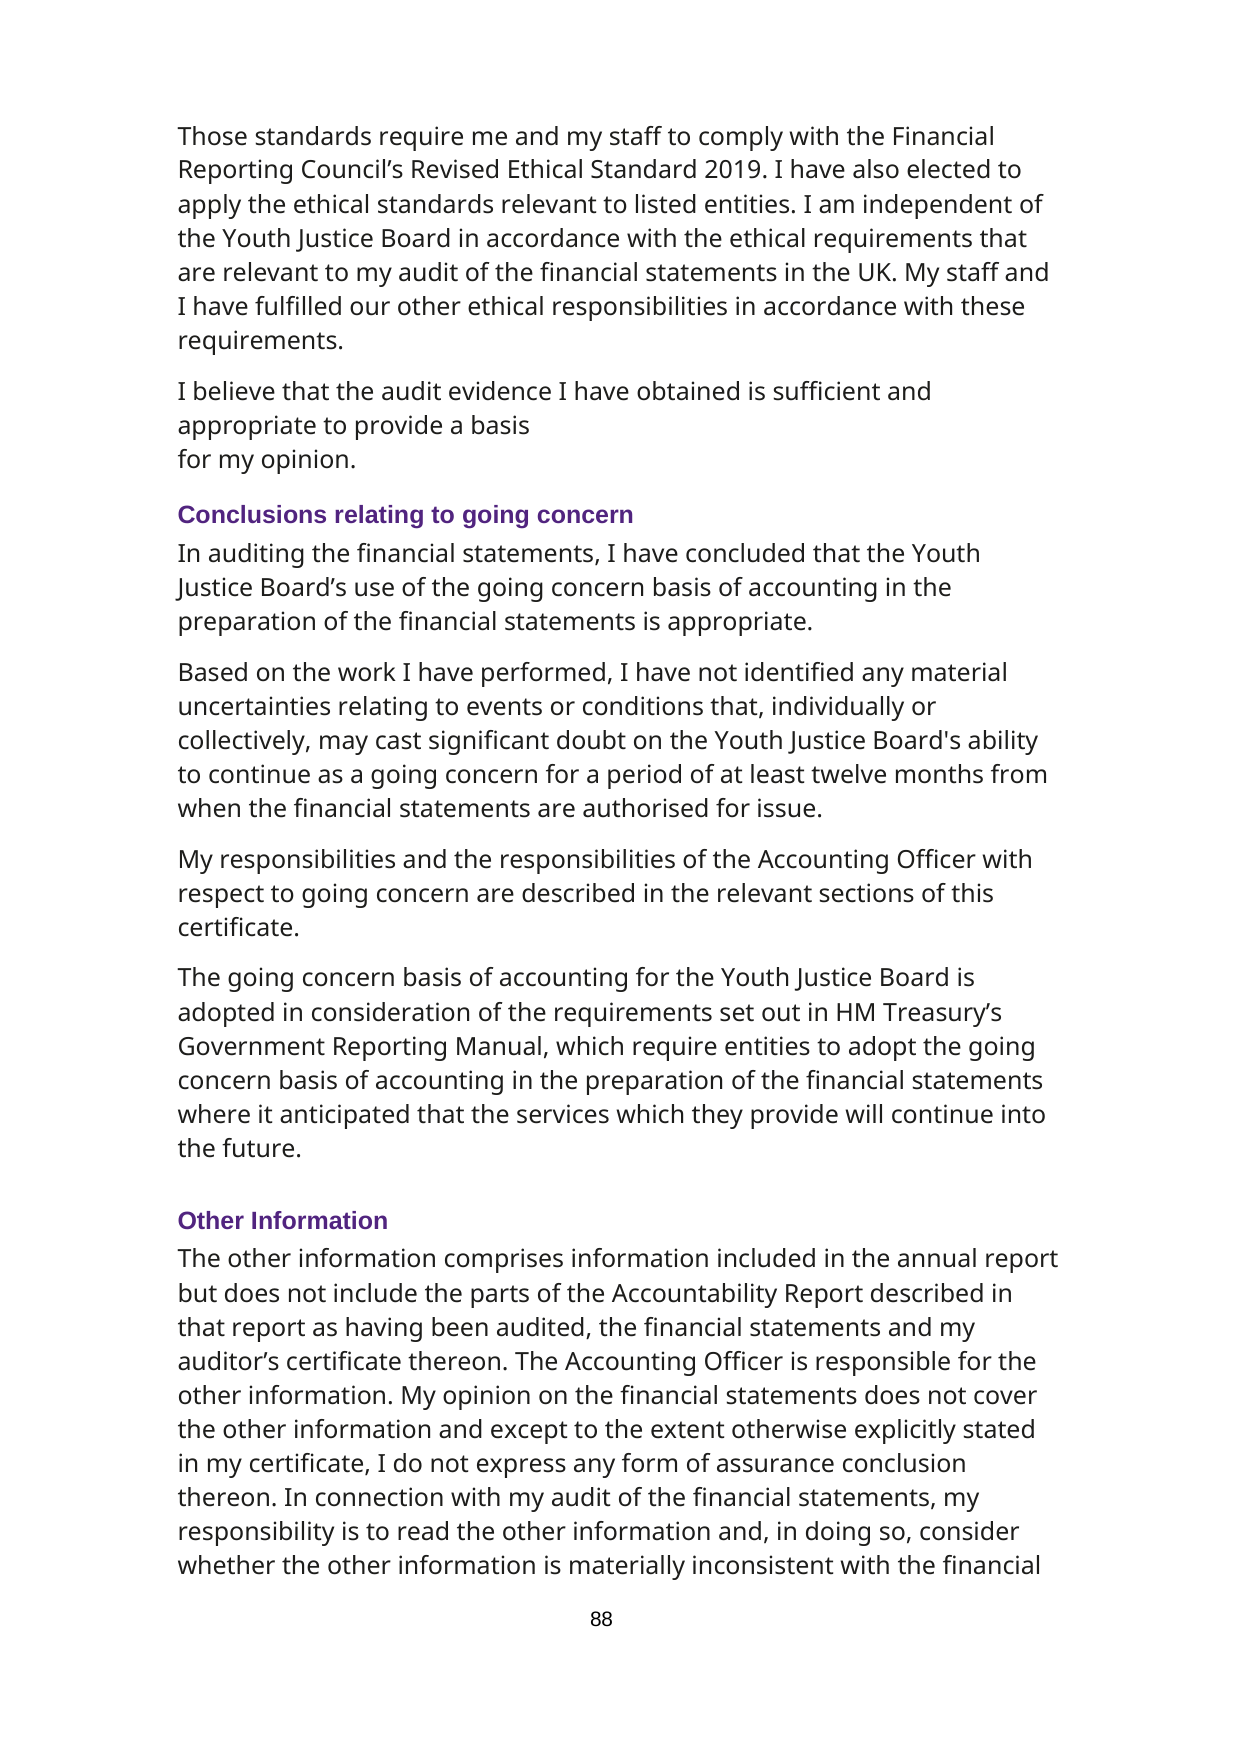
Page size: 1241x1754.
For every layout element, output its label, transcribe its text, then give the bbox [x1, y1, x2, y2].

text The going concern basis of accounting for the Youth Justice Board is adopted in consideration of the requirements set out in HM Treasury’s Government Reporting Manual, which require entities to adopt the going concern basis of accounting in the preparation of the financial statements where it anticipated that the services which they provide will continue into the future. [177, 960, 1063, 1164]
text for my opinion. [177, 441, 1063, 475]
text In auditing the financial statements, I have concluded that the Youth Justice Board’s use of the going concern basis of accounting in the preparation of the financial statements is appropriate. [177, 535, 1063, 638]
text My responsibilities and the responsibilities of the Accounting Officer with respect to going concern are described in the relevant sections of this certificate. [177, 841, 1063, 943]
text Based on the work I have performed, I have not identified any material uncertainties relating to events or conditions that, individually or collectively, may cast significant doubt on the Youth Justice Board's ability to continue as a going concern for a period of at least twelve months from when the financial statements are authorised for issue. [177, 654, 1063, 824]
text The other information comprises information included in the annual report but does not include the parts of the Accountability Report described in that report as having been audited, the financial statements and my auditor’s certificate thereon. The Accounting Officer is responsible for the other information. My opinion on the financial statements does not cover the other information and except to the extent otherwise explicitly stated in my certificate, I do not express any form of assurance conclusion thereon. In connection with my audit of the financial statements, my responsibility is to read the other information and, in doing so, consider whether the other information is materially inconsistent with the financial [177, 1241, 1063, 1582]
text I believe that the audit evidence I have obtained is sufficient and appropriate to provide a basis [177, 373, 1063, 441]
text Those standards require me and my staff to comply with the Financial Reporting Council’s Revised Ethical Standard 2019. I have also elected to apply the ethical standards relevant to listed entities. I am independent of the Youth Justice Board in accordance with the ethical requirements that are relevant to my audit of the financial statements in the UK. My staff and I have fulfilled our other ethical responsibilities in accordance with these requirements. [177, 118, 1063, 357]
subtitle Other Information [177, 1206, 1063, 1235]
subtitle Conclusions relating to going concern [177, 500, 1063, 529]
